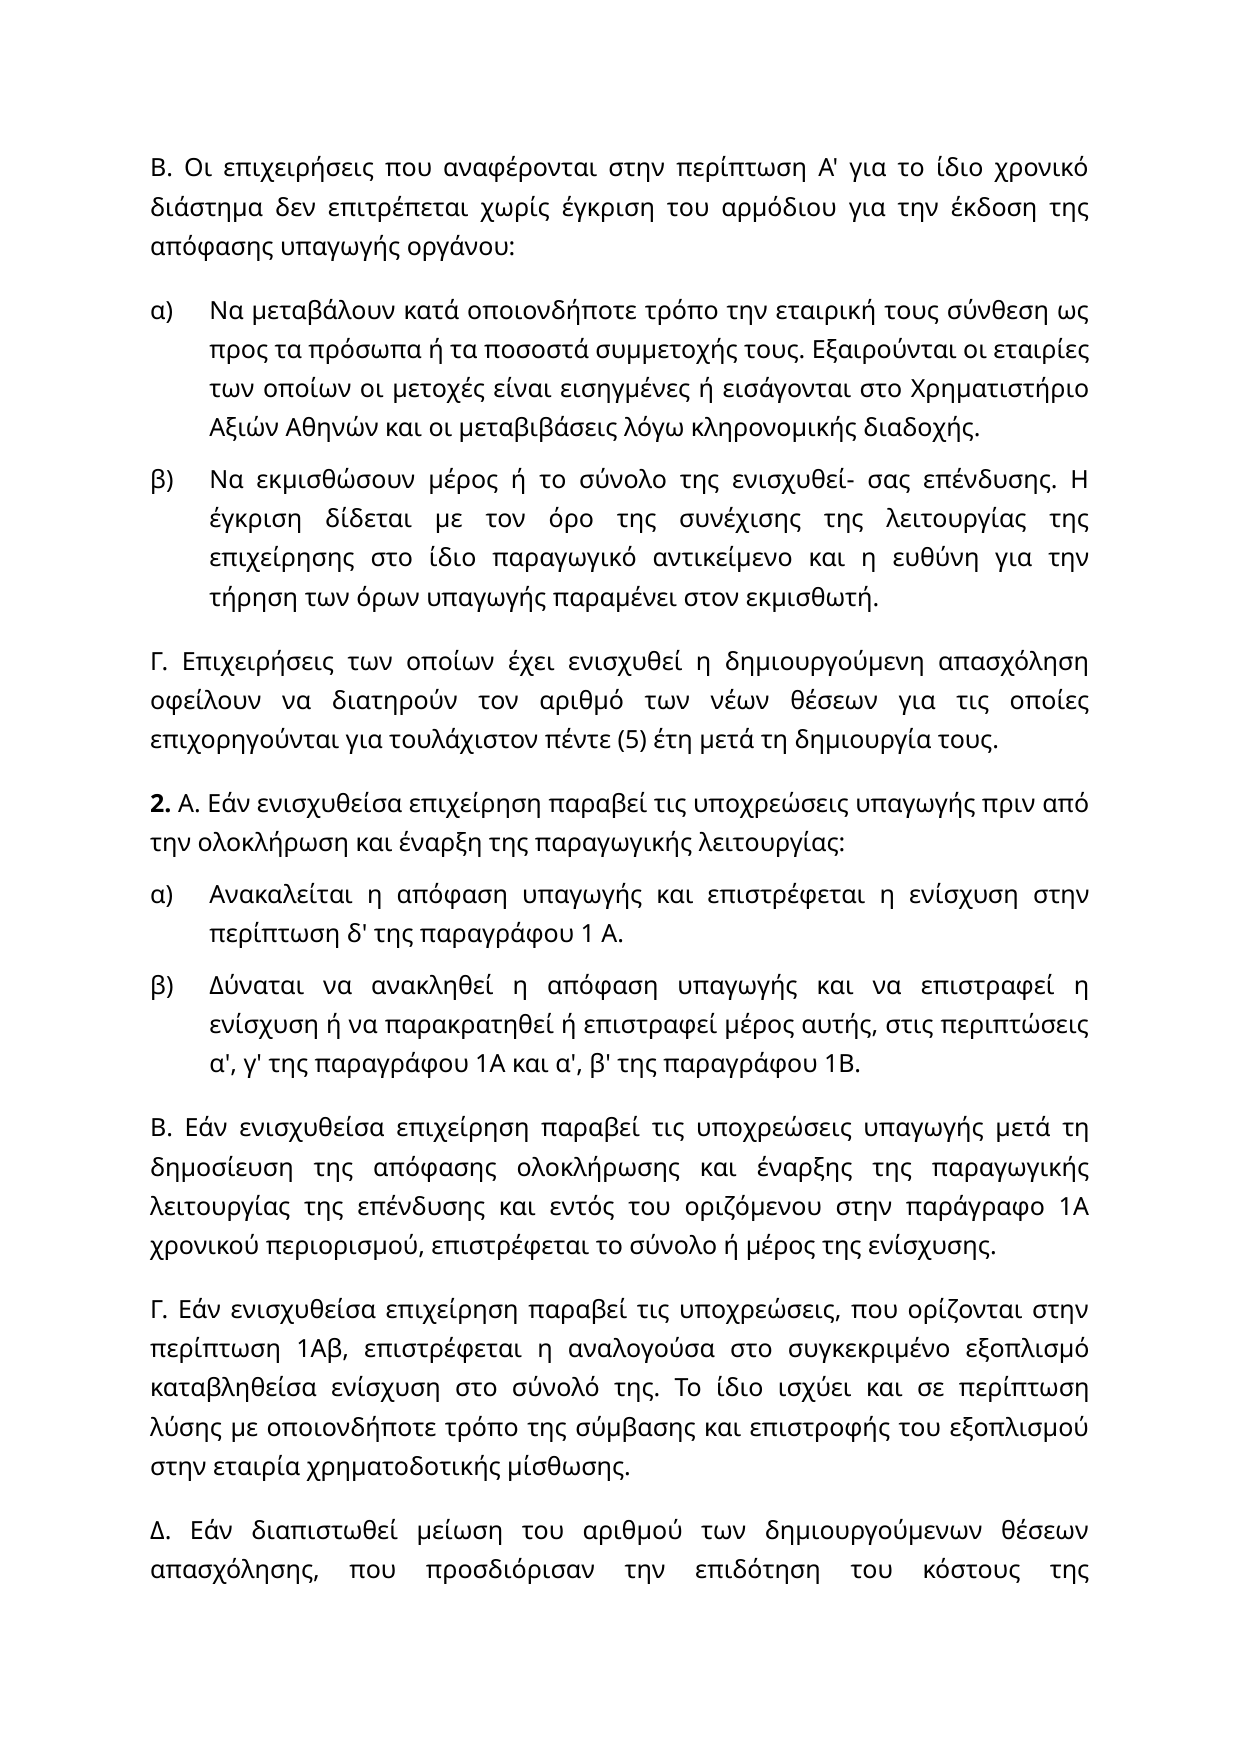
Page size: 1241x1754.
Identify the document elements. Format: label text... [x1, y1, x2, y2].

text Γ. Επιχειρήσεις των οποίων έχει ενισχυθεί η δημιουργούμενη απασχόληση οφείλουν να διατηρούν τον αριθμό των νέων θέσεων για τις οποίες επιχορηγούνται για τουλάχιστον πέντε (5) έτη μετά τη δημιουργία τους. [150, 643, 1090, 756]
list β) Δύναται να ανακληθεί η απόφαση υπαγωγής και να επιστραφεί η ενίσχυση ή να παρακρατηθεί ή επιστραφεί μέρος αυτής, στις περιπτώσεις α', γ' της παραγράφου 1Α και α', β' της παραγράφου 1B. [150, 967, 1090, 1080]
text Δ. Εάν διαπιστωθεί μείωση του αριθμού των δημιουργούμενων θέσεων απασχόλησης, που προσδιόρισαν την επιδότηση του κόστους της [150, 1512, 1090, 1586]
text Β. Οι επιχειρήσεις που αναφέρονται στην περίπτωση Α' για το ίδιο χρονικό διάστημα δεν επιτρέπεται χωρίς έγκριση του αρμόδιου για την έκδοση της απόφασης υπαγωγής οργάνου: [150, 150, 1090, 262]
text Β. Εάν ενισχυθείσα επιχείρηση παραβεί τις υποχρεώσεις υπαγωγής μετά τη δημοσίευση της απόφασης ολοκλήρωσης και έναρξης της παραγωγικής λειτουργίας της επένδυσης και εντός του οριζόμενου στην παράγραφο 1Α χρονικού περιορισμού, επιστρέφεται το σύνολο ή μέρος της ενίσχυσης. [150, 1110, 1090, 1262]
list α) Ανακαλείται η απόφαση υπαγωγής και επιστρέφεται η ενίσχυση στην περίπτωση δ' της παραγράφου 1 Α. [150, 877, 1090, 950]
list α) Να μεταβάλουν κατά οποιονδήποτε τρόπο την εταιρική τους σύνθεση ως προς τα πρόσωπα ή τα ποσοστά συμμετοχής τους. Εξαιρούνται οι εταιρίες των οποίων οι μετοχές είναι εισηγμένες ή εισάγονται στο Χρηματιστήριο Αξιών Αθηνών και οι μεταβιβάσεις λόγω κληρονομικής διαδοχής. [150, 292, 1090, 444]
list β) Να εκμισθώσουν μέρος ή το σύνολο της ενισχυθεί- σας επένδυσης. Η έγκριση δίδεται με τον όρο της συνέχισης της λειτουργίας της επιχείρησης στο ίδιο παραγωγικό αντικείμενο και η ευθύνη για την τήρηση των όρων υπαγωγής παραμένει στον εκμισθωτή. [150, 462, 1090, 613]
text 2. Α. Εάν ενισχυθείσα επιχείρηση παραβεί τις υποχρεώσεις υπαγωγής πριν από την ολοκλήρωση και έναρξη της παραγωγικής λειτουργίας: [150, 786, 1090, 859]
text Γ. Εάν ενισχυθείσα επιχείρηση παραβεί τις υποχρεώσεις, που ορίζονται στην περίπτωση 1Αβ, επιστρέφεται η αναλογούσα στο συγκεκριμένο εξοπλισμό καταβληθείσα ενίσχυση στο σύνολό της. Το ίδιο ισχύει και σε περίπτωση λύσης με οποιονδήποτε τρόπο της σύμβασης και επιστροφής του εξοπλισμού στην εταιρία χρηματοδοτικής μίσθωσης. [150, 1292, 1090, 1482]
